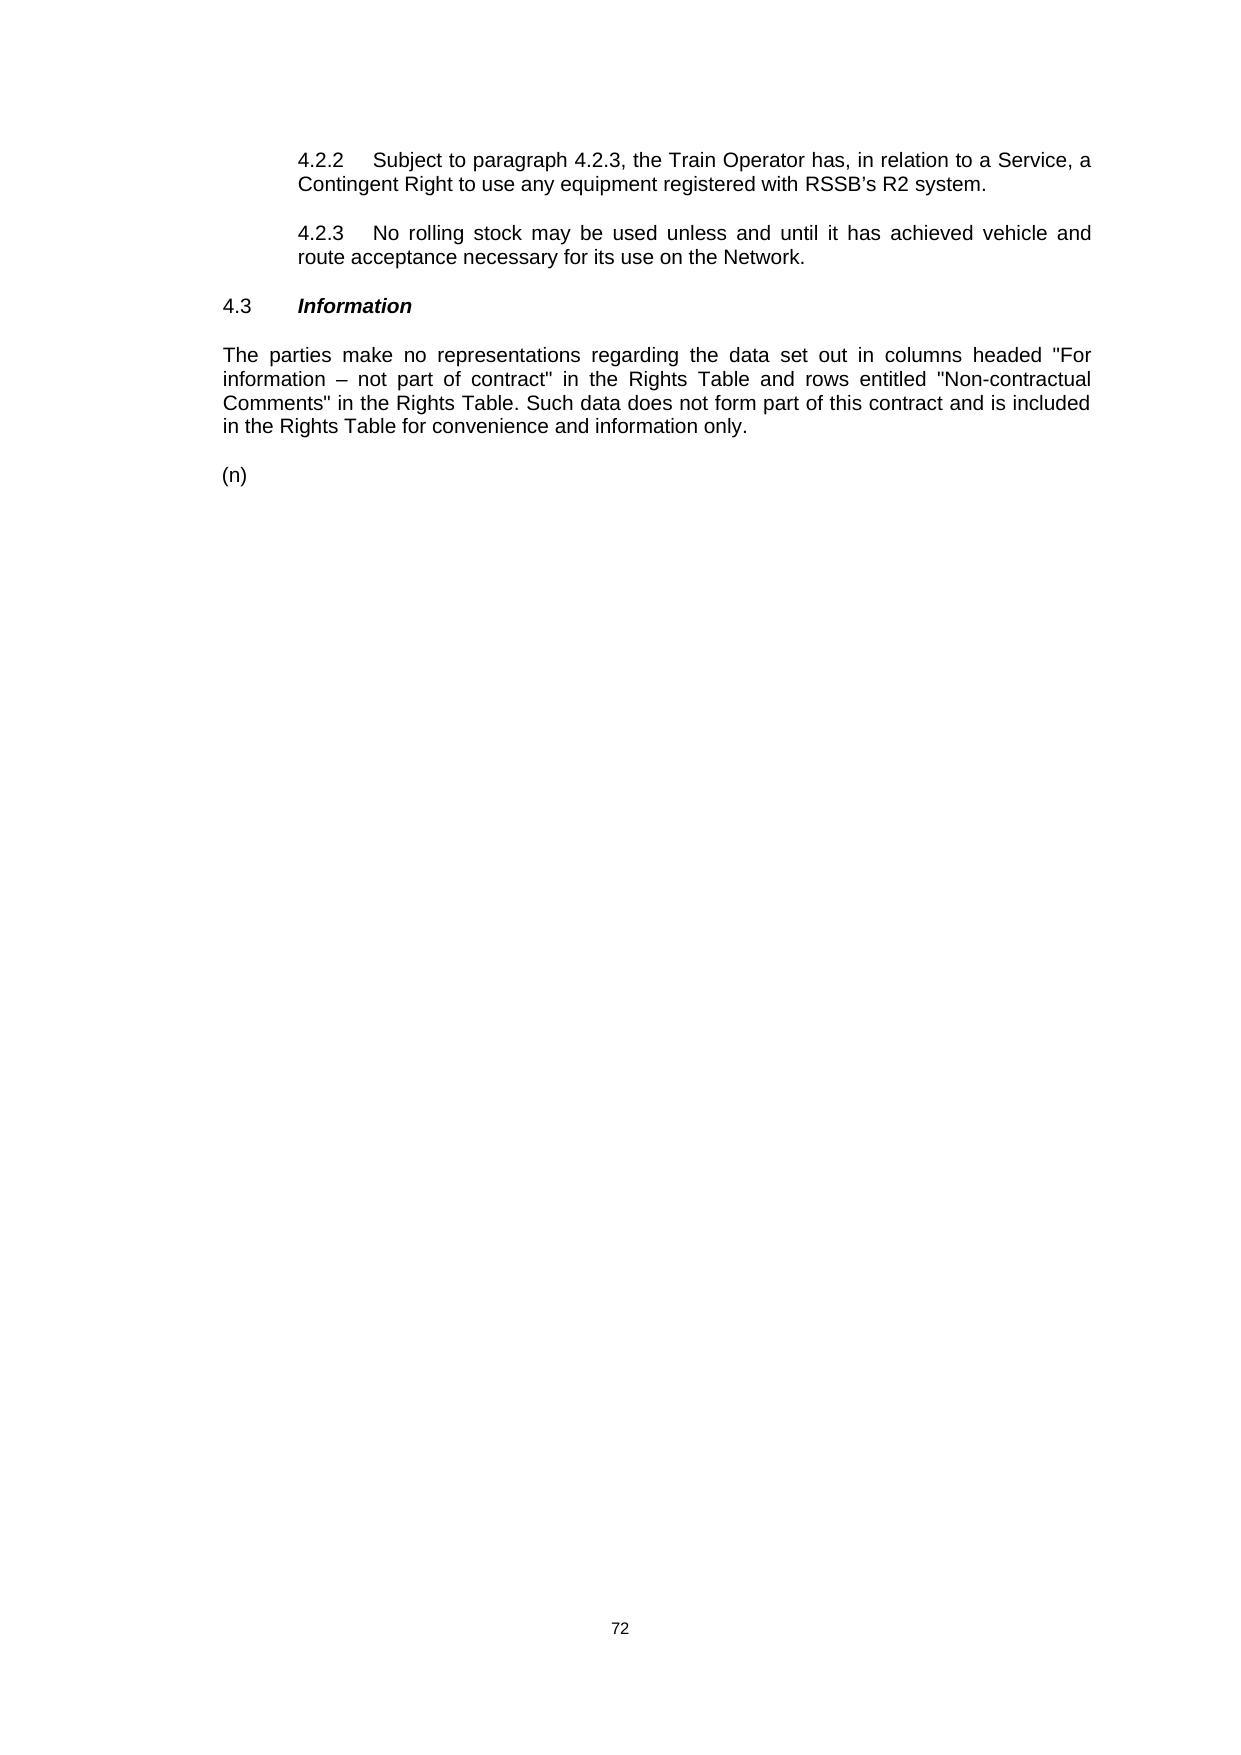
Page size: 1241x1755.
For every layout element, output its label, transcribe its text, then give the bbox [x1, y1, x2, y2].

list Information [223, 293, 1093, 317]
text The parties make no representations regarding the data set out in columns headed "For information – not part of contract" in the Rights Table and rows entitled "Non-contractual Comments" in the Rights Table. Such data does not form part of this contract and is included in the Rights Table for convenience and information only. [223, 342, 1093, 438]
list Subject to paragraph 4.2.3, the Train Operator has, in relation to a Service, a Contingent Right to use any equipment registered with RSSB’s R2 system. [298, 148, 1093, 196]
list No rolling stock may be used unless and until it has achieved vehicle and route acceptance necessary for its use on the Network. [298, 221, 1093, 268]
